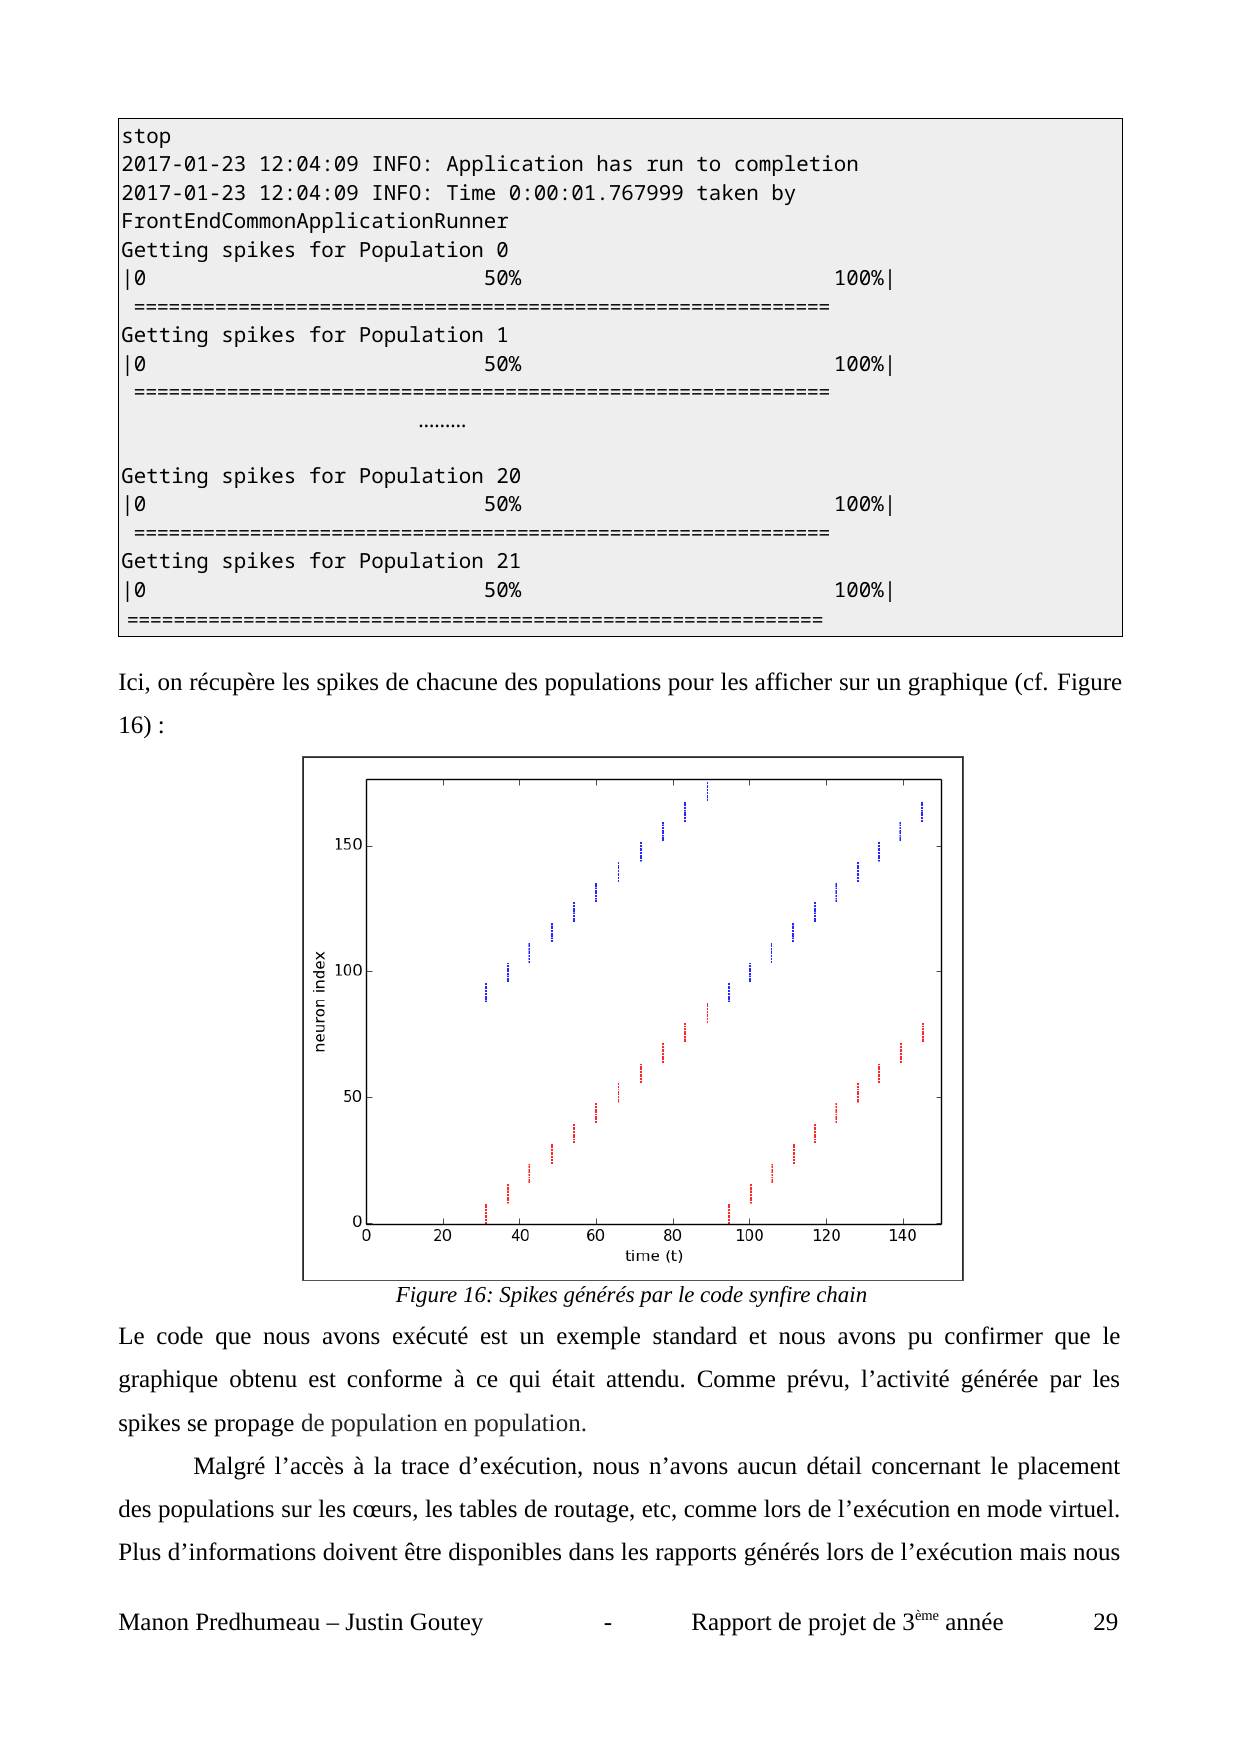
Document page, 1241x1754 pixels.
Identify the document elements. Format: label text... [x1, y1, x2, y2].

text Ici, on récupère les spikes de chacune des populations pour les afficher sur un graphique (cf. Figure 16) : [118, 667, 1122, 739]
text ============================================================ [119, 374, 1122, 402]
text ============================================================ [119, 515, 1122, 543]
text ============================================================ [119, 289, 1122, 317]
text Getting spikes for Population 21 [119, 543, 1122, 572]
text |0 50% 100%| [119, 486, 1122, 515]
text |0 50% 100%| [119, 572, 1122, 600]
text [302, 743, 963, 756]
text Malgré l’accès à la trace d’exécution, nous n’avons aucun détail concernant le placement des populations sur les cœurs, les tables de routage, etc, comme lors de l’exécution en mode virtuel. Plus d’informations doivent être disponibles dans les rapports générés lors de l’exécution mais nous [118, 1451, 1122, 1566]
text |0 50% 100%| [119, 260, 1122, 289]
text Getting spikes for Population 1 [119, 317, 1122, 346]
text |0 50% 100%| [119, 346, 1122, 374]
text ……… [119, 402, 1122, 430]
text ============================================================ [119, 600, 1122, 636]
text Getting spikes for Population 20 [119, 458, 1122, 486]
text 2017-01-23 12:04:09 INFO: Application has run to completion [119, 147, 1122, 175]
text 2017-01-23 12:04:09 INFO: Time 0:00:01.767999 taken by FrontEndCommonApplicationRunner [119, 175, 1122, 232]
text stop [119, 119, 1122, 147]
picture [305, 759, 961, 1279]
text Figure 16: Spikes générés par le code synfire chain [302, 1281, 963, 1307]
text Le code que nous avons exécuté est un exemple standard et nous avons pu confirmer que le graphique obtenu est conforme à ce qui était attendu. Comme prévu, l’activité générée par les spikes se propage de population en population. [118, 1279, 1122, 1436]
text Getting spikes for Population 0 [119, 232, 1122, 260]
